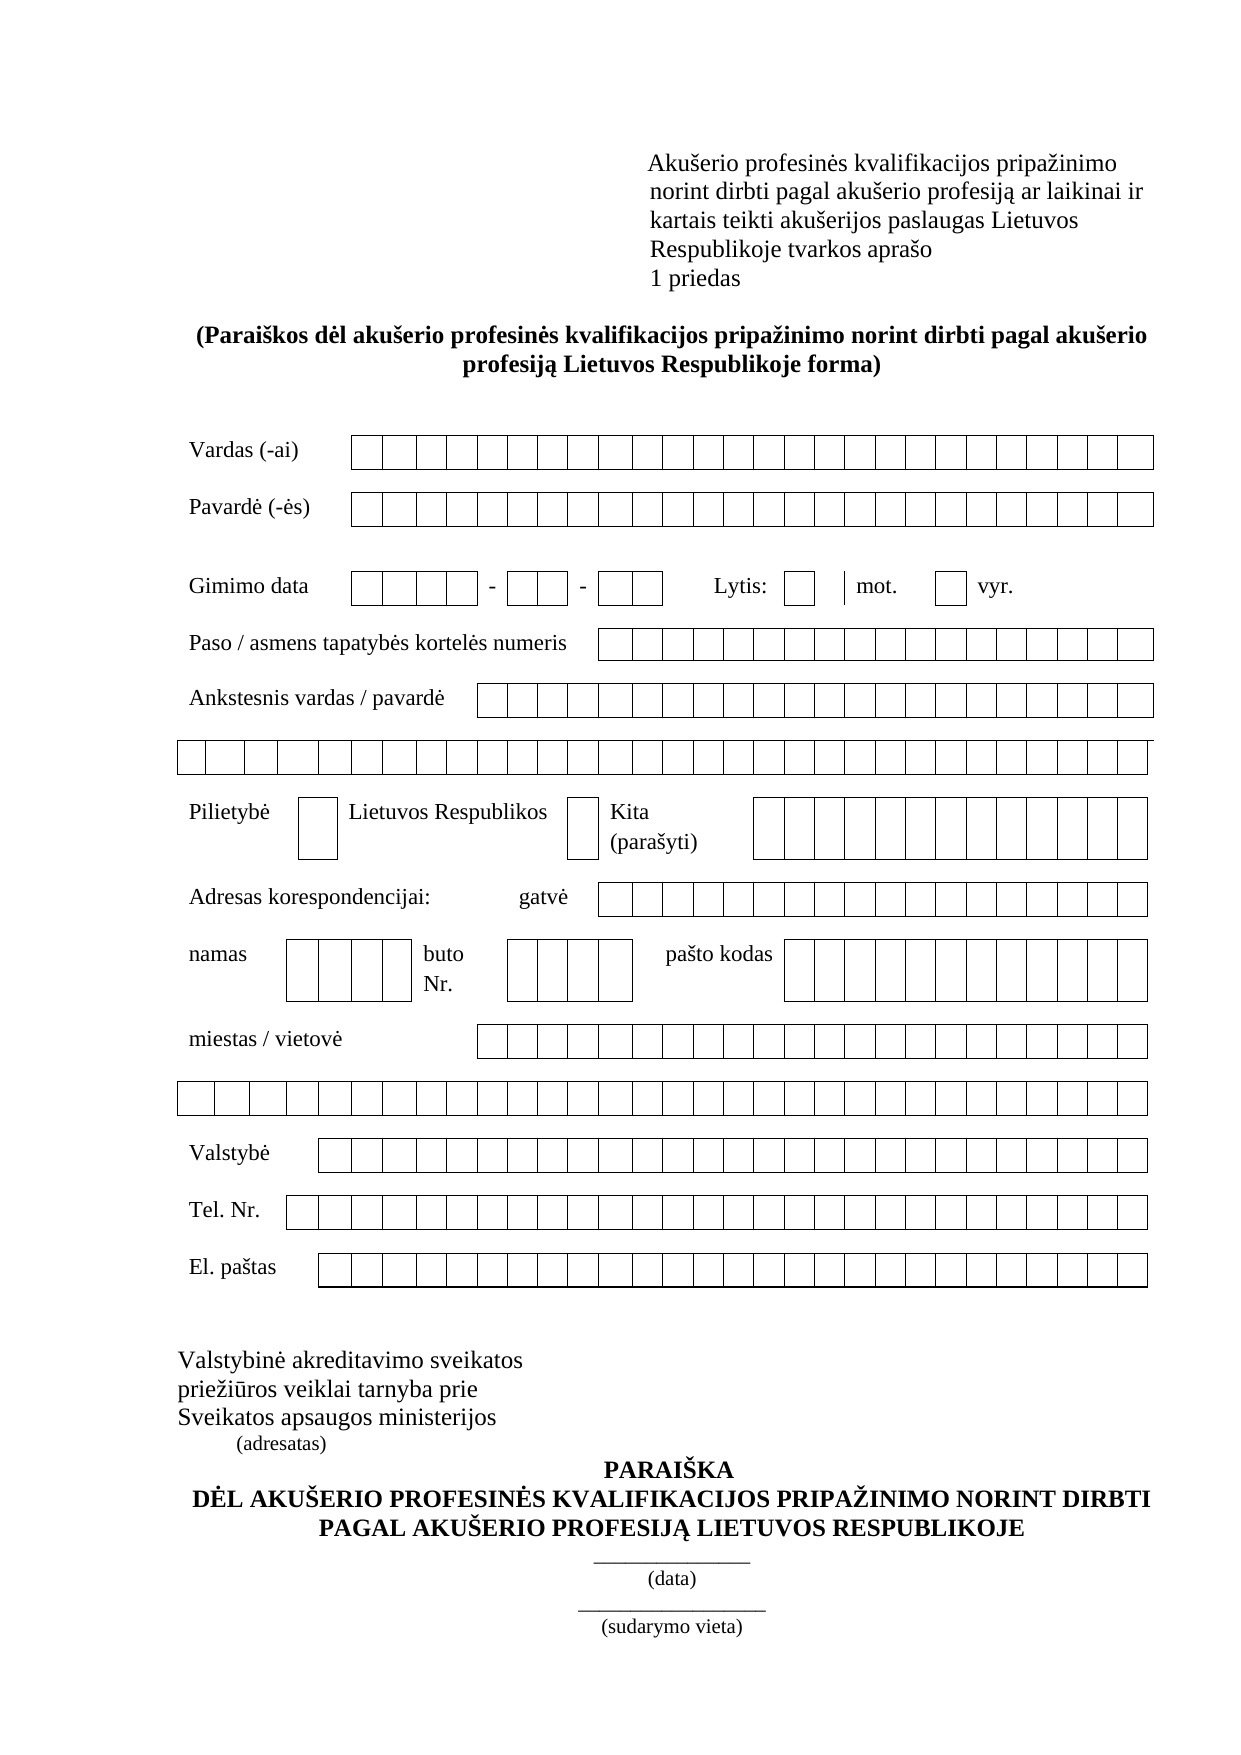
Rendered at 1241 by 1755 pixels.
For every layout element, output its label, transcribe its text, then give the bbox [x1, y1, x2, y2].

table_cell [508, 1025, 537, 1058]
table_cell Ankstesnis vardas / pavardė [177, 683, 477, 717]
table_cell [815, 571, 844, 605]
table_header [663, 436, 693, 469]
table_cell [845, 1254, 875, 1286]
table_cell [508, 572, 537, 605]
table_cell [724, 1025, 753, 1058]
table_cell [694, 493, 723, 526]
table_cell [383, 940, 411, 1001]
table_cell [815, 493, 844, 526]
table_header [724, 436, 753, 469]
table_cell [754, 1139, 784, 1172]
table_cell [177, 1001, 210, 1024]
table_cell [319, 940, 351, 1001]
table_cell [997, 1196, 1026, 1229]
table_cell [599, 883, 632, 916]
table_cell [383, 1254, 416, 1286]
table_cell [1027, 883, 1057, 916]
table_cell [633, 493, 662, 526]
table_cell [538, 1196, 567, 1229]
table_cell [906, 684, 935, 717]
table_cell [1027, 1082, 1057, 1115]
table_cell [936, 883, 966, 916]
table_cell [177, 1116, 210, 1138]
table_cell [1027, 1196, 1057, 1229]
table_header [447, 436, 477, 469]
table_cell [599, 629, 632, 660]
table_cell [694, 629, 723, 660]
table_cell [997, 493, 1026, 526]
table_cell [967, 1196, 996, 1229]
table_cell [754, 1082, 784, 1115]
text Akušerio profesinės kvalifikacijos pripažinimo [177, 148, 1167, 176]
table_cell [1148, 1195, 1153, 1229]
table_cell [1118, 798, 1147, 859]
table_cell [815, 1025, 844, 1058]
table_cell [633, 572, 662, 605]
table_cell [1058, 1025, 1087, 1058]
table_cell [876, 629, 905, 660]
table_cell [633, 1025, 662, 1058]
table_cell [906, 1082, 935, 1115]
table_cell [352, 1196, 382, 1229]
table_cell [967, 1254, 996, 1286]
table_cell - [478, 571, 507, 605]
table_cell [210, 717, 1153, 740]
table_header [967, 436, 996, 469]
table_cell [1118, 741, 1147, 774]
table_cell [417, 1082, 446, 1115]
table_cell [538, 1025, 567, 1058]
table_cell [694, 1196, 723, 1229]
table_cell [724, 684, 753, 717]
table_cell [1088, 883, 1117, 916]
text Valstybinė akreditavimo sveikatos [177, 1345, 1167, 1374]
table_cell [319, 741, 351, 774]
table_header [568, 436, 598, 469]
table_cell [633, 1196, 662, 1229]
table_cell [599, 1082, 632, 1115]
table_cell [508, 940, 537, 1001]
table_cell [447, 1139, 477, 1172]
table_cell [210, 1229, 1148, 1252]
table_cell [319, 1139, 351, 1172]
table_header [815, 436, 844, 469]
table_cell [876, 883, 905, 916]
table_cell [845, 798, 875, 859]
table_cell [599, 684, 632, 717]
table_cell [663, 1254, 693, 1286]
table_cell mot. [845, 571, 935, 605]
table_cell [1088, 741, 1117, 774]
table_cell [1027, 1254, 1057, 1286]
table_cell [352, 1139, 382, 1172]
table_cell [815, 1254, 844, 1286]
table_cell [694, 883, 723, 916]
table_cell namas [177, 939, 286, 1001]
table_cell [447, 1196, 477, 1229]
table_cell [694, 1139, 723, 1172]
table_cell [936, 493, 966, 526]
table_header [845, 436, 875, 469]
table_cell [568, 493, 598, 526]
table_cell [694, 1082, 723, 1115]
table_cell [1148, 774, 1153, 797]
table_cell [936, 572, 966, 605]
table_cell [177, 1229, 210, 1252]
table_cell [177, 1058, 210, 1081]
table_cell [815, 940, 844, 1001]
table_cell [417, 1139, 446, 1172]
table_cell [177, 605, 210, 628]
table_cell [508, 1139, 537, 1172]
table_cell [936, 1082, 966, 1115]
table_cell [785, 684, 814, 717]
table_cell pašto kodas [633, 939, 784, 1001]
table_cell [352, 1082, 382, 1115]
table_cell [447, 493, 477, 526]
table_cell [815, 883, 844, 916]
table_cell [1118, 1139, 1147, 1172]
table_cell Tel. Nr. [177, 1195, 286, 1229]
table_cell Adresas korespondencijai: [177, 882, 507, 916]
table_header [1118, 436, 1153, 469]
table_cell [845, 741, 875, 774]
table_cell [538, 741, 567, 774]
table_cell [1058, 1139, 1087, 1172]
table_cell [663, 1196, 693, 1229]
table_cell [287, 940, 318, 1001]
table_cell [1027, 493, 1057, 526]
table_cell [967, 1139, 996, 1172]
table_cell [906, 493, 935, 526]
table_cell [785, 1082, 814, 1115]
table_cell [694, 684, 723, 717]
table_cell [936, 741, 966, 774]
table_cell [177, 1172, 210, 1195]
table_cell [1148, 859, 1153, 882]
table_header Vardas (-ai) [177, 435, 351, 469]
table_cell [287, 1082, 318, 1115]
text (sudarymo vieta) [177, 1614, 1167, 1638]
table_cell [1118, 1025, 1147, 1058]
table_cell [278, 741, 318, 774]
table_cell [936, 684, 966, 717]
table_cell [876, 741, 905, 774]
table_cell [997, 1254, 1026, 1286]
table_cell [177, 660, 210, 683]
table_cell [1148, 1229, 1153, 1252]
table_cell [845, 940, 875, 1001]
table_header [997, 436, 1026, 469]
table_cell [1058, 1254, 1087, 1286]
table_cell [815, 1082, 844, 1115]
table_cell [663, 741, 693, 774]
table_cell [694, 741, 723, 774]
text Paraiška [177, 1455, 1167, 1484]
table_cell [177, 717, 210, 740]
table_cell [383, 1196, 416, 1229]
table_cell [538, 1139, 567, 1172]
table_cell [997, 1025, 1026, 1058]
table_cell [1148, 916, 1153, 939]
table_cell [785, 493, 814, 526]
table_cell [724, 1139, 753, 1172]
table_cell [663, 684, 693, 717]
table_cell [1027, 1139, 1057, 1172]
table_cell [319, 1082, 351, 1115]
table_cell [1148, 1081, 1153, 1115]
text __________________ [177, 1590, 1167, 1614]
table_cell [210, 916, 1148, 939]
table_cell [785, 572, 814, 605]
table_cell [538, 1082, 567, 1115]
table_cell [633, 741, 662, 774]
table_cell [876, 1082, 905, 1115]
table_cell [568, 940, 598, 1001]
table_cell [1118, 684, 1153, 717]
table_cell [754, 1196, 784, 1229]
text DĖL AKUŠERIO PROFESINĖS KVALIFIKACIJOS PRIPAŽINIMO NORINT DIRBTI PAGAL AKUŠERIO PROFESIJĄ LIETUVOS RESPUBLIKOJE [177, 1484, 1167, 1542]
table_cell [568, 684, 598, 717]
table_cell [663, 493, 693, 526]
table_cell [352, 1254, 382, 1286]
table_header [352, 436, 382, 469]
table_cell [177, 916, 210, 939]
table_cell [299, 798, 337, 859]
table_cell [1027, 1025, 1057, 1058]
table_cell [178, 1082, 214, 1115]
table_cell [508, 493, 537, 526]
table_cell [785, 1196, 814, 1229]
table_cell [215, 1082, 249, 1115]
text kartais teikti akušerijos paslaugas Lietuvos [649, 205, 1167, 234]
table_header [538, 436, 567, 469]
table_cell [967, 1082, 996, 1115]
table_cell [754, 1025, 784, 1058]
table_cell [1027, 741, 1057, 774]
table_cell [599, 493, 632, 526]
table_cell [1058, 1082, 1087, 1115]
table_cell [1027, 629, 1057, 660]
table_cell [663, 629, 693, 660]
table_cell [754, 741, 784, 774]
text (adresatas) [177, 1431, 1167, 1455]
table_cell [177, 775, 210, 797]
table_cell [724, 1254, 753, 1286]
table_cell [417, 1196, 446, 1229]
table_cell [815, 629, 844, 660]
table_cell [210, 1001, 1148, 1024]
table_cell [663, 1025, 693, 1058]
table_cell [906, 1025, 935, 1058]
table_cell [1088, 684, 1117, 717]
table_cell [936, 940, 966, 1001]
table_cell [568, 1254, 598, 1286]
table_cell [1058, 798, 1087, 859]
table_cell [876, 1025, 905, 1058]
table_cell [538, 1254, 567, 1286]
table_cell [210, 859, 1148, 882]
table_cell [936, 629, 966, 660]
table_cell vyr. [967, 571, 1057, 605]
table_cell [754, 883, 784, 916]
table_cell [1148, 797, 1153, 859]
table_cell [508, 1196, 537, 1229]
text Sveikatos apsaugos ministerijos [177, 1402, 1167, 1431]
table_cell [210, 605, 1153, 628]
table_cell [876, 798, 905, 859]
table_cell [210, 1172, 1148, 1195]
table_cell [906, 1254, 935, 1286]
table_cell [245, 741, 277, 774]
table_cell [1148, 1024, 1153, 1058]
table_cell [599, 1139, 632, 1172]
table_cell [967, 883, 996, 916]
table_header [876, 436, 905, 469]
table_header [633, 436, 662, 469]
table_cell [568, 798, 598, 859]
table_cell [1148, 1115, 1153, 1138]
table_cell Pilietybė [177, 797, 298, 859]
table_cell [815, 684, 844, 717]
table_cell [508, 1254, 537, 1286]
table_cell [417, 741, 446, 774]
table_cell Lietuvos Respublikos [338, 797, 567, 859]
table_header [599, 436, 632, 469]
table_cell [1058, 1196, 1087, 1229]
table_cell [1118, 1082, 1147, 1115]
table_cell [845, 1139, 875, 1172]
table_cell [1088, 1082, 1117, 1115]
table_cell buto Nr. [412, 939, 507, 1001]
table_cell [417, 1254, 446, 1286]
table_header [417, 436, 446, 469]
table_cell [478, 493, 507, 526]
table_cell [997, 741, 1026, 774]
table_cell Kita (parašyti) [599, 797, 753, 859]
table_cell [538, 572, 567, 605]
table_cell [906, 798, 935, 859]
table_cell [906, 1196, 935, 1229]
table_cell [633, 883, 662, 916]
table_cell [177, 859, 210, 882]
table_cell [383, 493, 416, 526]
table_cell [447, 1082, 477, 1115]
table_cell [785, 883, 814, 916]
table_cell [568, 741, 598, 774]
table_cell - [568, 571, 598, 605]
table_cell [206, 741, 244, 774]
table_cell [845, 1082, 875, 1115]
table_cell [997, 1139, 1026, 1172]
table_cell Paso / asmens tapatybės kortelės numeris [177, 628, 598, 660]
table_cell [754, 1254, 784, 1286]
table_cell [785, 629, 814, 660]
table_cell [210, 1116, 1148, 1138]
table_cell [568, 1139, 598, 1172]
table_header [936, 436, 966, 469]
table_cell [845, 1196, 875, 1229]
table_cell [936, 1196, 966, 1229]
table_cell [967, 493, 996, 526]
table_cell [599, 741, 632, 774]
table_cell [478, 741, 507, 774]
table_cell [1058, 629, 1087, 660]
table_cell [724, 883, 753, 916]
table_cell [1058, 493, 1087, 526]
table_cell [694, 1025, 723, 1058]
table_cell [508, 684, 537, 717]
table_cell [845, 493, 875, 526]
table_cell [250, 1082, 286, 1115]
table_cell [967, 741, 996, 774]
table_cell [1088, 1196, 1117, 1229]
table_cell [352, 741, 382, 774]
table_cell Lytis: [663, 571, 784, 605]
table_cell [815, 1139, 844, 1172]
table_cell [876, 1196, 905, 1229]
table_cell [568, 1196, 598, 1229]
table_cell [906, 1139, 935, 1172]
table_header [1058, 436, 1087, 469]
table_cell [754, 493, 784, 526]
table_cell [1027, 940, 1057, 1001]
table_cell [478, 1196, 507, 1229]
table_cell [1088, 940, 1117, 1001]
table_cell [724, 1196, 753, 1229]
table_cell [1058, 940, 1087, 1001]
table_cell [1148, 1058, 1153, 1081]
table_cell [1088, 1254, 1117, 1286]
table_cell El. paštas [177, 1253, 318, 1286]
table_cell gatvė [507, 882, 598, 916]
table_cell [1118, 493, 1153, 526]
table_cell [1088, 1139, 1117, 1172]
table_cell [785, 1139, 814, 1172]
text (Paraiškos dėl akušerio profesinės kvalifikacijos pripažinimo norint dirbti pagal akušerio profesiją Lietuvos Respublikoje forma) [177, 320, 1167, 378]
table_cell [997, 629, 1026, 660]
table_cell [663, 883, 693, 916]
text priežiūros veiklai tarnyba prie [177, 1374, 1167, 1402]
table_cell [383, 741, 416, 774]
table_cell Gimimo data [177, 571, 351, 605]
table_cell [1148, 939, 1153, 1001]
table_cell [633, 1139, 662, 1172]
table_cell [210, 775, 1148, 797]
table_cell [997, 684, 1026, 717]
table_cell [178, 741, 205, 774]
table_cell [876, 1139, 905, 1172]
table_cell [1148, 1253, 1153, 1286]
table_cell [876, 684, 905, 717]
table_cell [906, 629, 935, 660]
table_cell [1148, 882, 1153, 916]
table_cell [754, 684, 784, 717]
table_cell [599, 1196, 632, 1229]
table_cell [599, 1025, 632, 1058]
text 1 priedas [649, 263, 1167, 291]
table_cell [936, 1025, 966, 1058]
table_cell [936, 798, 966, 859]
table_cell [997, 940, 1026, 1001]
table_cell [383, 1139, 416, 1172]
table_cell [210, 526, 1153, 549]
table_cell [724, 629, 753, 660]
table_cell [1118, 883, 1147, 916]
table_cell [1118, 940, 1147, 1001]
table_cell [785, 1025, 814, 1058]
table_cell [906, 940, 935, 1001]
table_cell [1148, 1001, 1153, 1024]
table_cell [417, 572, 446, 605]
table_header [508, 436, 537, 469]
table_cell [319, 1196, 351, 1229]
table_cell [1058, 684, 1087, 717]
table_cell [967, 940, 996, 1001]
table_cell [663, 1139, 693, 1172]
table_cell [906, 883, 935, 916]
table_cell [815, 1196, 844, 1229]
text _______________ [177, 1542, 1167, 1566]
table_cell Pavardė (-ės) [177, 492, 351, 526]
table_cell [210, 549, 1153, 571]
table_cell [845, 684, 875, 717]
text norint dirbti pagal akušerio profesiją ar laikinai ir [649, 176, 1167, 205]
table_cell [383, 572, 416, 605]
table_cell [177, 549, 210, 571]
table_cell [1057, 571, 1153, 605]
table_cell [1118, 1254, 1147, 1286]
table_cell [1027, 798, 1057, 859]
table_cell [447, 1254, 477, 1286]
table_cell [352, 572, 382, 605]
table_cell [633, 1082, 662, 1115]
table_cell [1148, 1172, 1153, 1195]
table_cell [538, 940, 567, 1001]
table_cell [538, 684, 567, 717]
table_cell [599, 1254, 632, 1286]
table_cell [663, 1082, 693, 1115]
table_header [383, 436, 416, 469]
table_cell [724, 493, 753, 526]
table_header [1088, 436, 1117, 469]
table_cell [936, 1139, 966, 1172]
table_cell [352, 493, 382, 526]
table_cell [478, 1139, 507, 1172]
table_cell [785, 798, 814, 859]
table_cell [997, 798, 1026, 859]
table_cell [508, 1082, 537, 1115]
table_cell [447, 741, 477, 774]
table_cell [785, 1254, 814, 1286]
table_cell [1058, 883, 1087, 916]
table_cell [845, 1025, 875, 1058]
table_cell [478, 1254, 507, 1286]
table_cell [210, 469, 1153, 492]
table_cell [1118, 1196, 1147, 1229]
table_cell [1058, 741, 1087, 774]
table_cell [1088, 1025, 1117, 1058]
table_cell [694, 1254, 723, 1286]
table_cell [177, 469, 210, 492]
table_cell [1088, 493, 1117, 526]
table_cell [724, 741, 753, 774]
table_cell [876, 493, 905, 526]
table_cell [508, 741, 537, 774]
table_header [694, 436, 723, 469]
table_cell [478, 1025, 507, 1058]
table_cell [1027, 684, 1057, 717]
table_header [1027, 436, 1057, 469]
table_header [785, 436, 814, 469]
table_cell [754, 629, 784, 660]
table_header [906, 436, 935, 469]
table_cell miestas / vietovė [177, 1024, 477, 1058]
table_cell [1148, 1138, 1153, 1172]
table_cell [633, 684, 662, 717]
table_cell [478, 684, 507, 717]
table_header [754, 436, 784, 469]
table_cell [1088, 798, 1117, 859]
table_cell [997, 883, 1026, 916]
table_cell [967, 1025, 996, 1058]
table_cell [1118, 629, 1153, 660]
table_cell [383, 1082, 416, 1115]
table_cell [210, 660, 1153, 683]
table_cell [568, 1025, 598, 1058]
text Respublikoje tvarkos aprašo [649, 234, 1167, 263]
table_cell [538, 493, 567, 526]
table_cell [352, 940, 382, 1001]
table_cell [599, 940, 632, 1001]
table_cell [906, 741, 935, 774]
table_cell [876, 940, 905, 1001]
table_cell [478, 1082, 507, 1115]
table_header [478, 436, 507, 469]
table_cell [599, 572, 632, 605]
table_cell [177, 526, 210, 549]
table_cell [845, 629, 875, 660]
table_cell [447, 572, 477, 605]
table_cell [936, 1254, 966, 1286]
table_cell [815, 798, 844, 859]
table_cell [967, 629, 996, 660]
table_cell [287, 1196, 318, 1229]
table_cell [815, 741, 844, 774]
table_cell [633, 629, 662, 660]
table_cell [1148, 741, 1153, 774]
table_cell [568, 1082, 598, 1115]
table_cell [997, 1082, 1026, 1115]
table_cell [724, 1082, 753, 1115]
table_cell Valstybė [177, 1138, 318, 1172]
table_cell [876, 1254, 905, 1286]
table_cell [1088, 629, 1117, 660]
table_cell [417, 493, 446, 526]
table_cell [967, 684, 996, 717]
table_cell [319, 1254, 351, 1286]
table_cell [845, 883, 875, 916]
table_cell [210, 1058, 1148, 1081]
table_cell [785, 741, 814, 774]
text (data) [177, 1566, 1167, 1590]
table_cell [633, 1254, 662, 1286]
table_cell [967, 798, 996, 859]
table_cell [754, 798, 784, 859]
table_cell [785, 940, 814, 1001]
